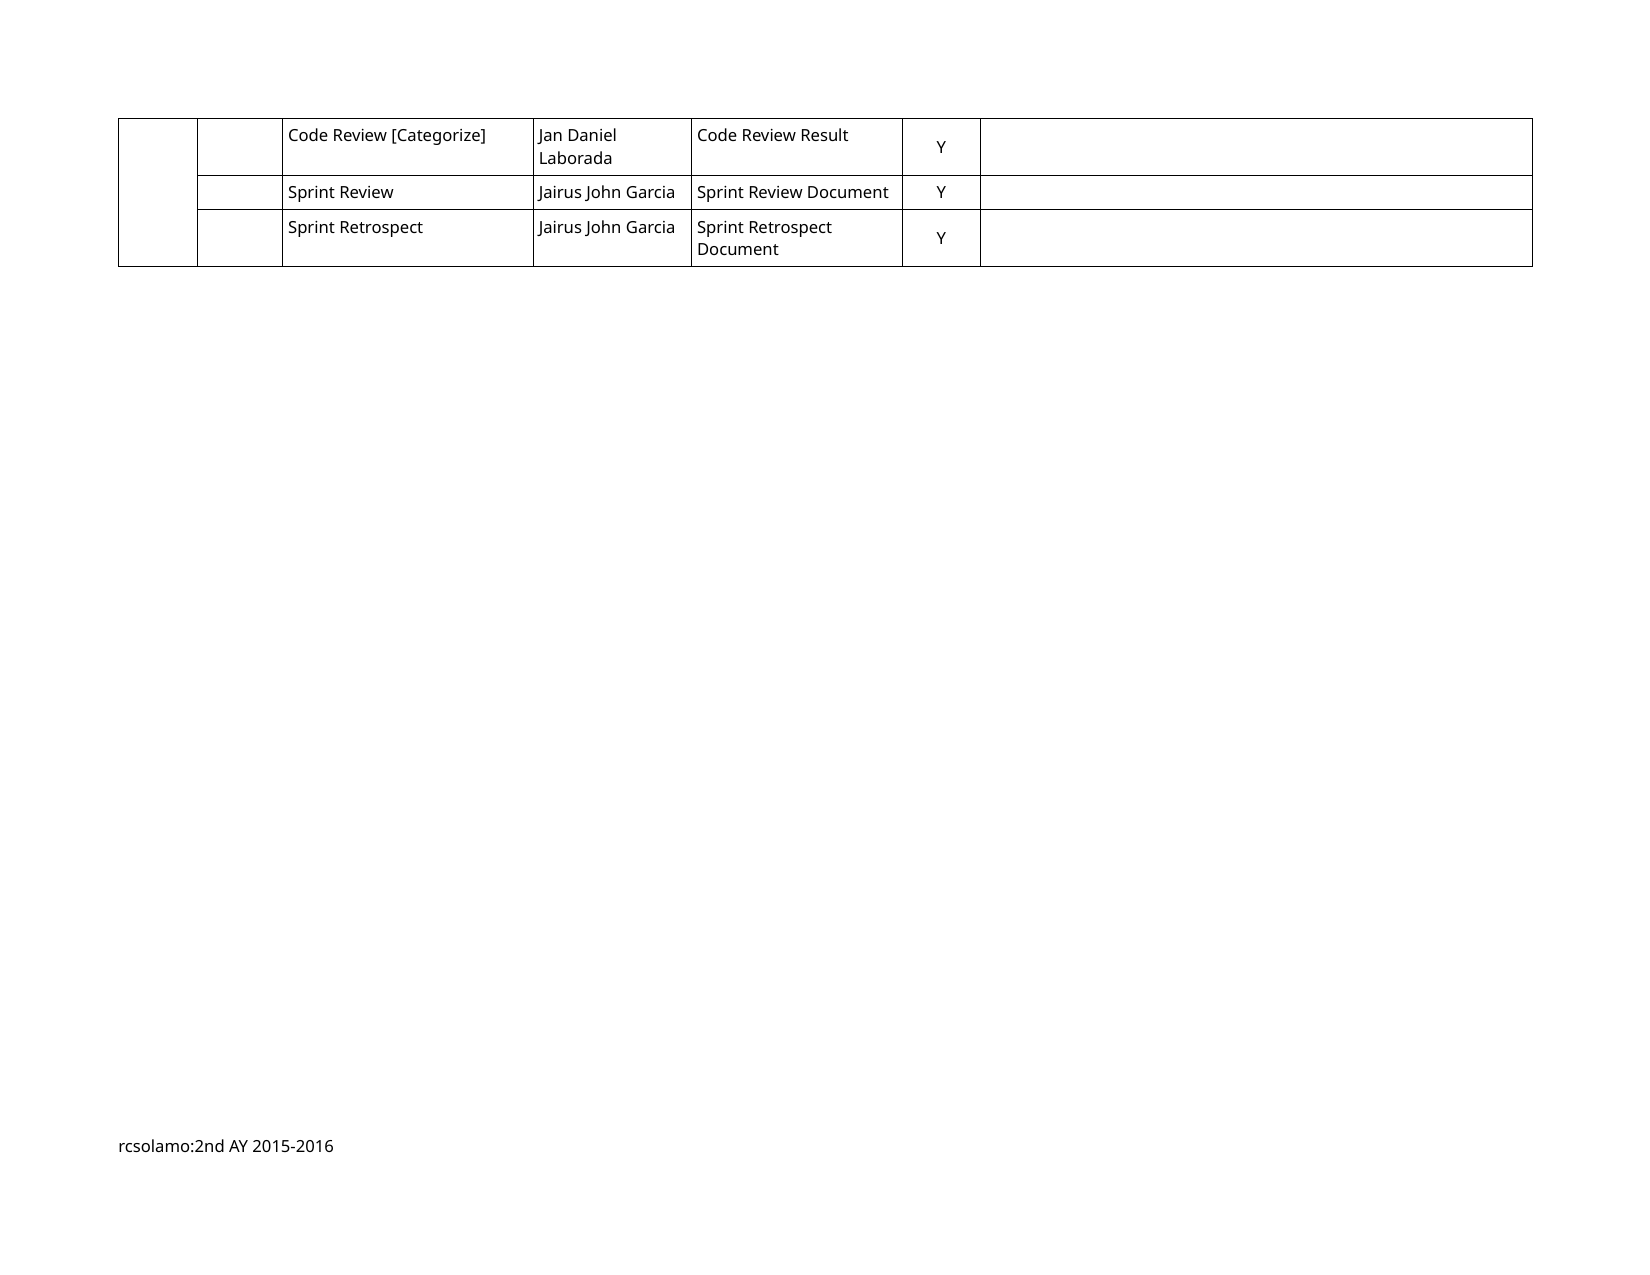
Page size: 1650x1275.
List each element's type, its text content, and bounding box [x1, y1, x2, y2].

table_cell Y [903, 210, 980, 266]
table_cell Jairus John Garcia [534, 210, 691, 266]
table_cell [198, 176, 282, 209]
table_cell [981, 119, 1532, 175]
table_cell Code Review [Categorize] [283, 119, 533, 175]
table_cell Sprint Review Document [692, 176, 902, 209]
table_cell Sprint Review [283, 176, 533, 209]
table_cell Sprint Retrospect [283, 210, 533, 266]
table_header [119, 119, 197, 266]
table_cell Y [903, 176, 980, 209]
table_cell [198, 210, 282, 266]
table_cell Jan Daniel Laborada [534, 119, 691, 175]
table_cell Code Review Result [692, 119, 902, 175]
table_cell [198, 119, 282, 175]
table_cell Jairus John Garcia [534, 176, 691, 209]
table_cell Y [903, 119, 980, 175]
table_cell [981, 176, 1532, 209]
table_cell Sprint Retrospect Document [692, 210, 902, 266]
table_cell [981, 210, 1532, 266]
